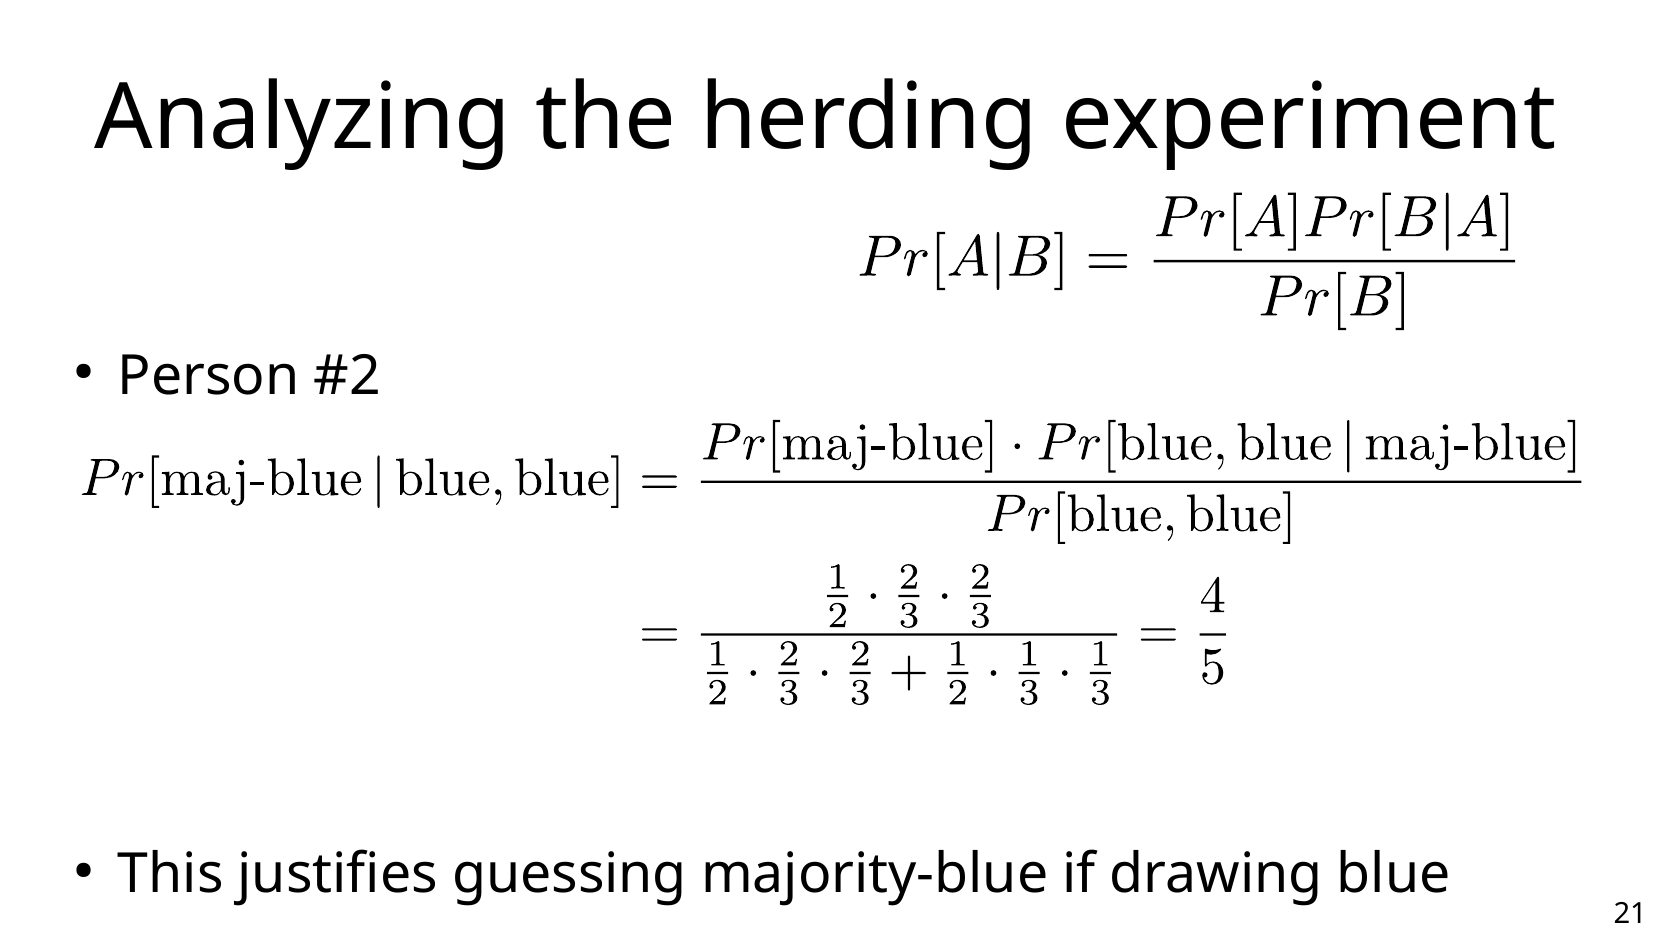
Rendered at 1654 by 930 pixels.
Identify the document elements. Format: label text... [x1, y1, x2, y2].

text_box [79, 419, 1582, 706]
title Analyzing the herding experiment [82, 1, 1571, 225]
list Person #2 This justifies guessing majority-blue if drawing blue [58, 335, 1582, 910]
text_box [856, 192, 1516, 331]
